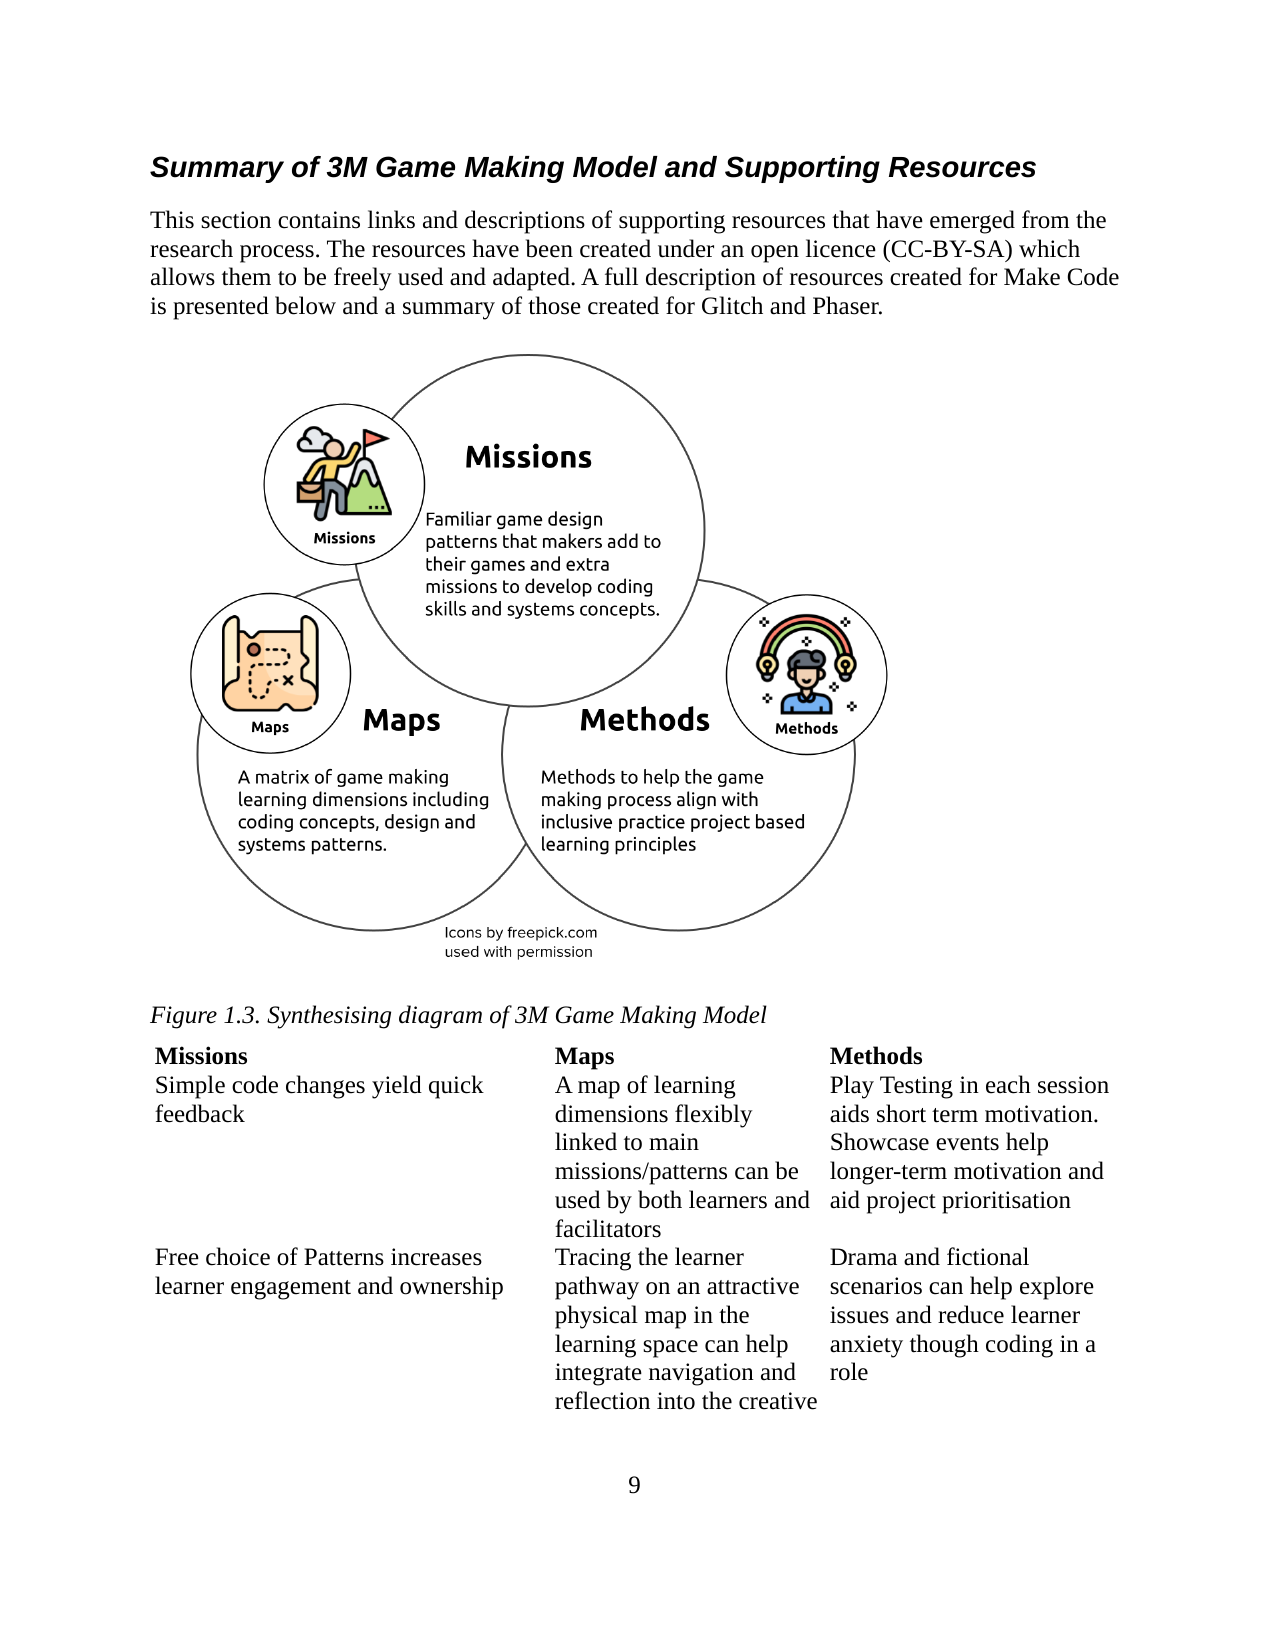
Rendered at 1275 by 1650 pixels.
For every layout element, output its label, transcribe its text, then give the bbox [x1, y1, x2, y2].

table_header Maps [550, 1041, 825, 1070]
text This section contains links and descriptions of supporting resources that have emerged from the research process. The resources have been created under an open licence (CC-BY-SA) which allows them to be freely used and adapted. A full description of resources created for Make Code is presented below and a summary of those created for Glitch and Phaser. [150, 205, 1125, 320]
table_cell Simple code changes yield quick feedback [150, 1070, 550, 1242]
table_cell Play Testing in each session aids short term motivation. Showcase events help longer-term motivation and aid project prioritisation [825, 1070, 1125, 1242]
text Figure 1.3. Synthesising diagram of 3M Game Making Model [150, 1000, 1125, 1029]
table_cell A map of learning dimensions flexibly linked to main missions/patterns can be used by both learners and facilitators [550, 1070, 825, 1242]
table_header Methods [825, 1041, 1125, 1070]
table_header Missions [150, 1041, 550, 1070]
table_cell Drama and fictional scenarios can help explore issues and reduce learner anxiety though coding in a role [825, 1243, 1125, 1415]
picture [150, 328, 930, 988]
subtitle Summary of 3M Game Making Model and Supporting Resources [150, 150, 1125, 183]
table_cell Free choice of Patterns increases learner engagement and ownership [150, 1243, 550, 1415]
table_cell Tracing the learner pathway on an attractive physical map in the learning space can help integrate navigation and reflection into the creative [550, 1243, 825, 1415]
